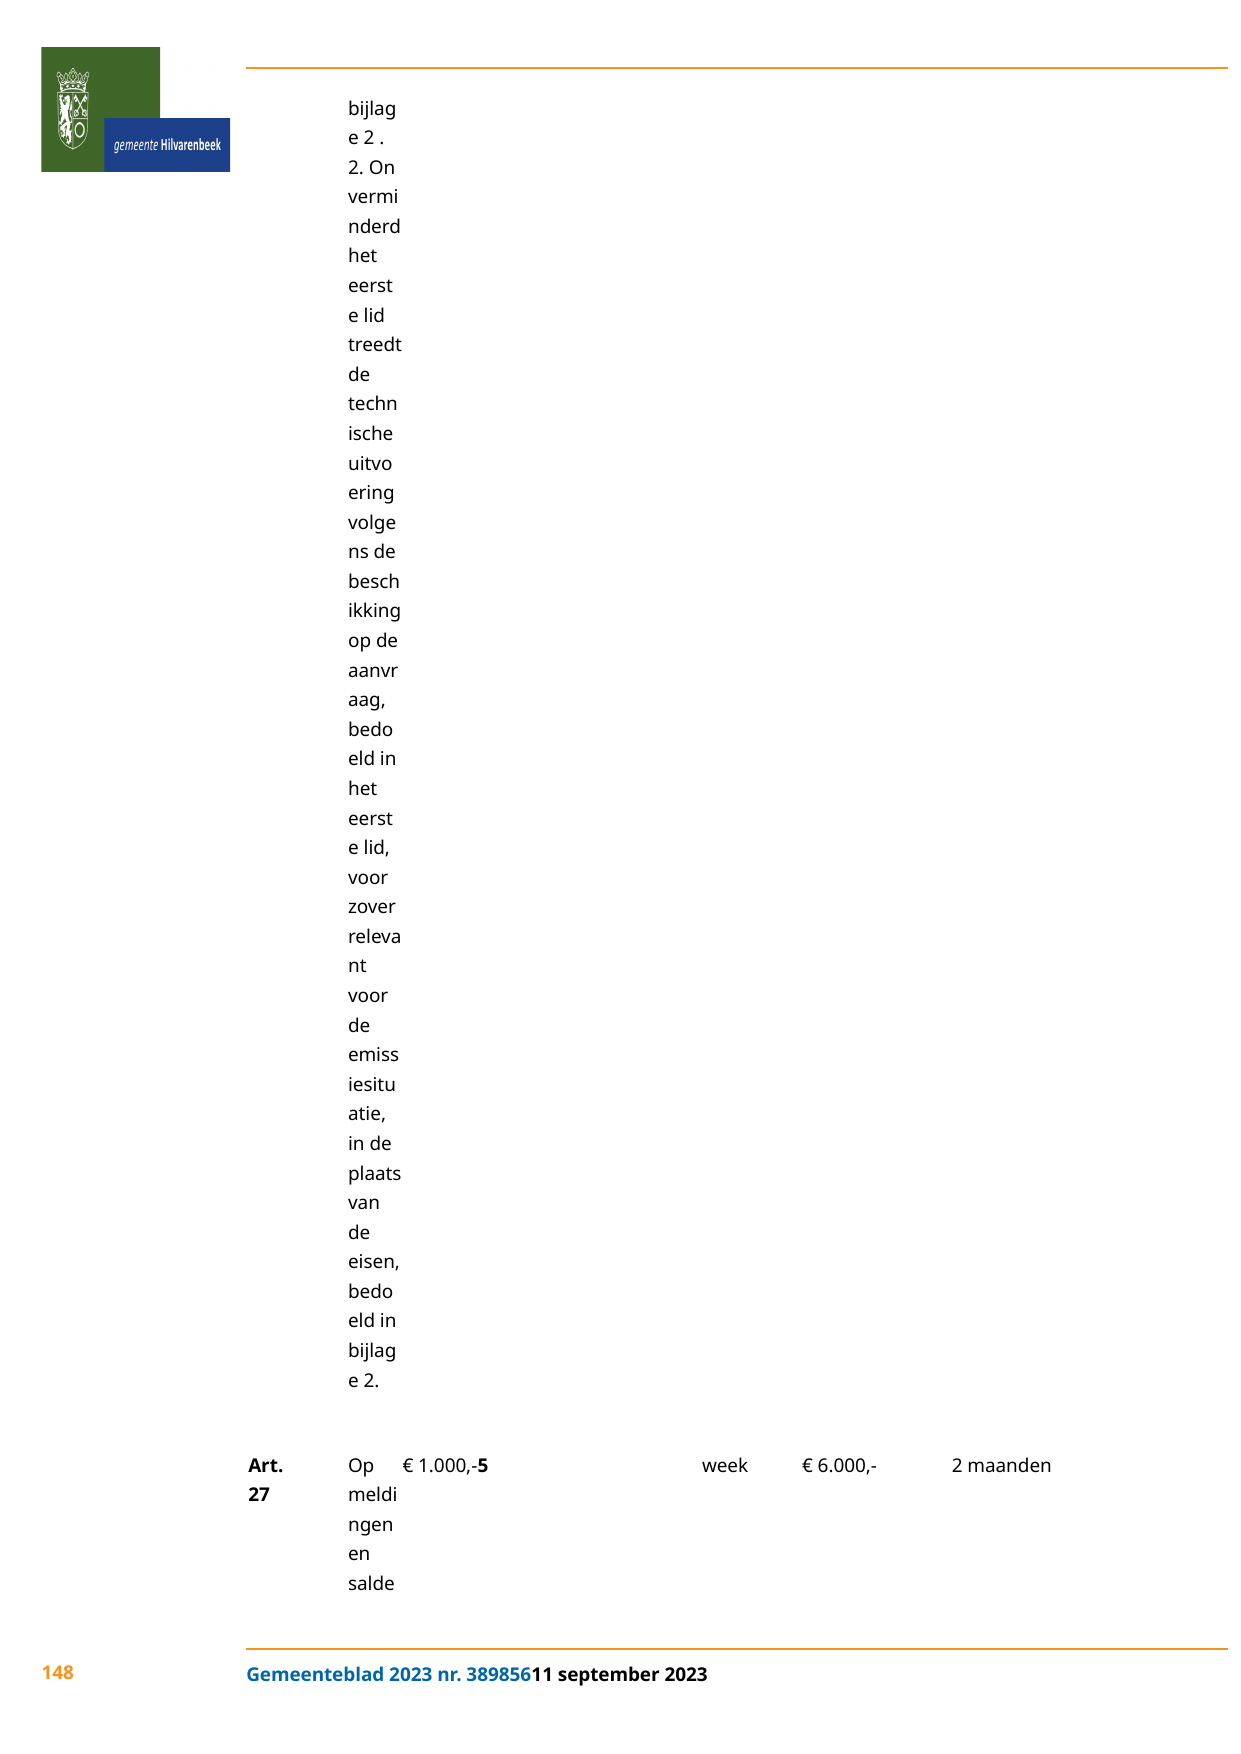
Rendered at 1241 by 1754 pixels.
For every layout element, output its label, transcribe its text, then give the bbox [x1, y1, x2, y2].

table_cell bijlage 2 . 2. Onverminderd het eerste lid treedt de technische uitvoering volgens de beschikking op de aanvraag, bedoeld in het eerste lid, voor zover relevant voor de emissiesituatie, in de plaats van de eisen, bedoeld in bijlage 2. [348, 95, 402, 1422]
table_cell [298, 1422, 348, 1596]
table_cell € 6.000,- [802, 1422, 952, 1596]
table_cell [402, 95, 702, 1422]
table_cell week [702, 1422, 802, 1596]
table_cell [248, 95, 298, 1422]
table_cell Op meldingen en salde [348, 1422, 402, 1596]
table_cell [802, 95, 952, 1422]
table_cell [298, 95, 348, 1422]
table_cell Art. 27 [248, 1422, 298, 1596]
table_cell [952, 95, 1102, 1422]
table_cell € 1.000,-5 [402, 1422, 702, 1596]
table_cell 2 maanden [952, 1422, 1102, 1596]
picture [41, 47, 231, 172]
table_cell [702, 95, 802, 1422]
